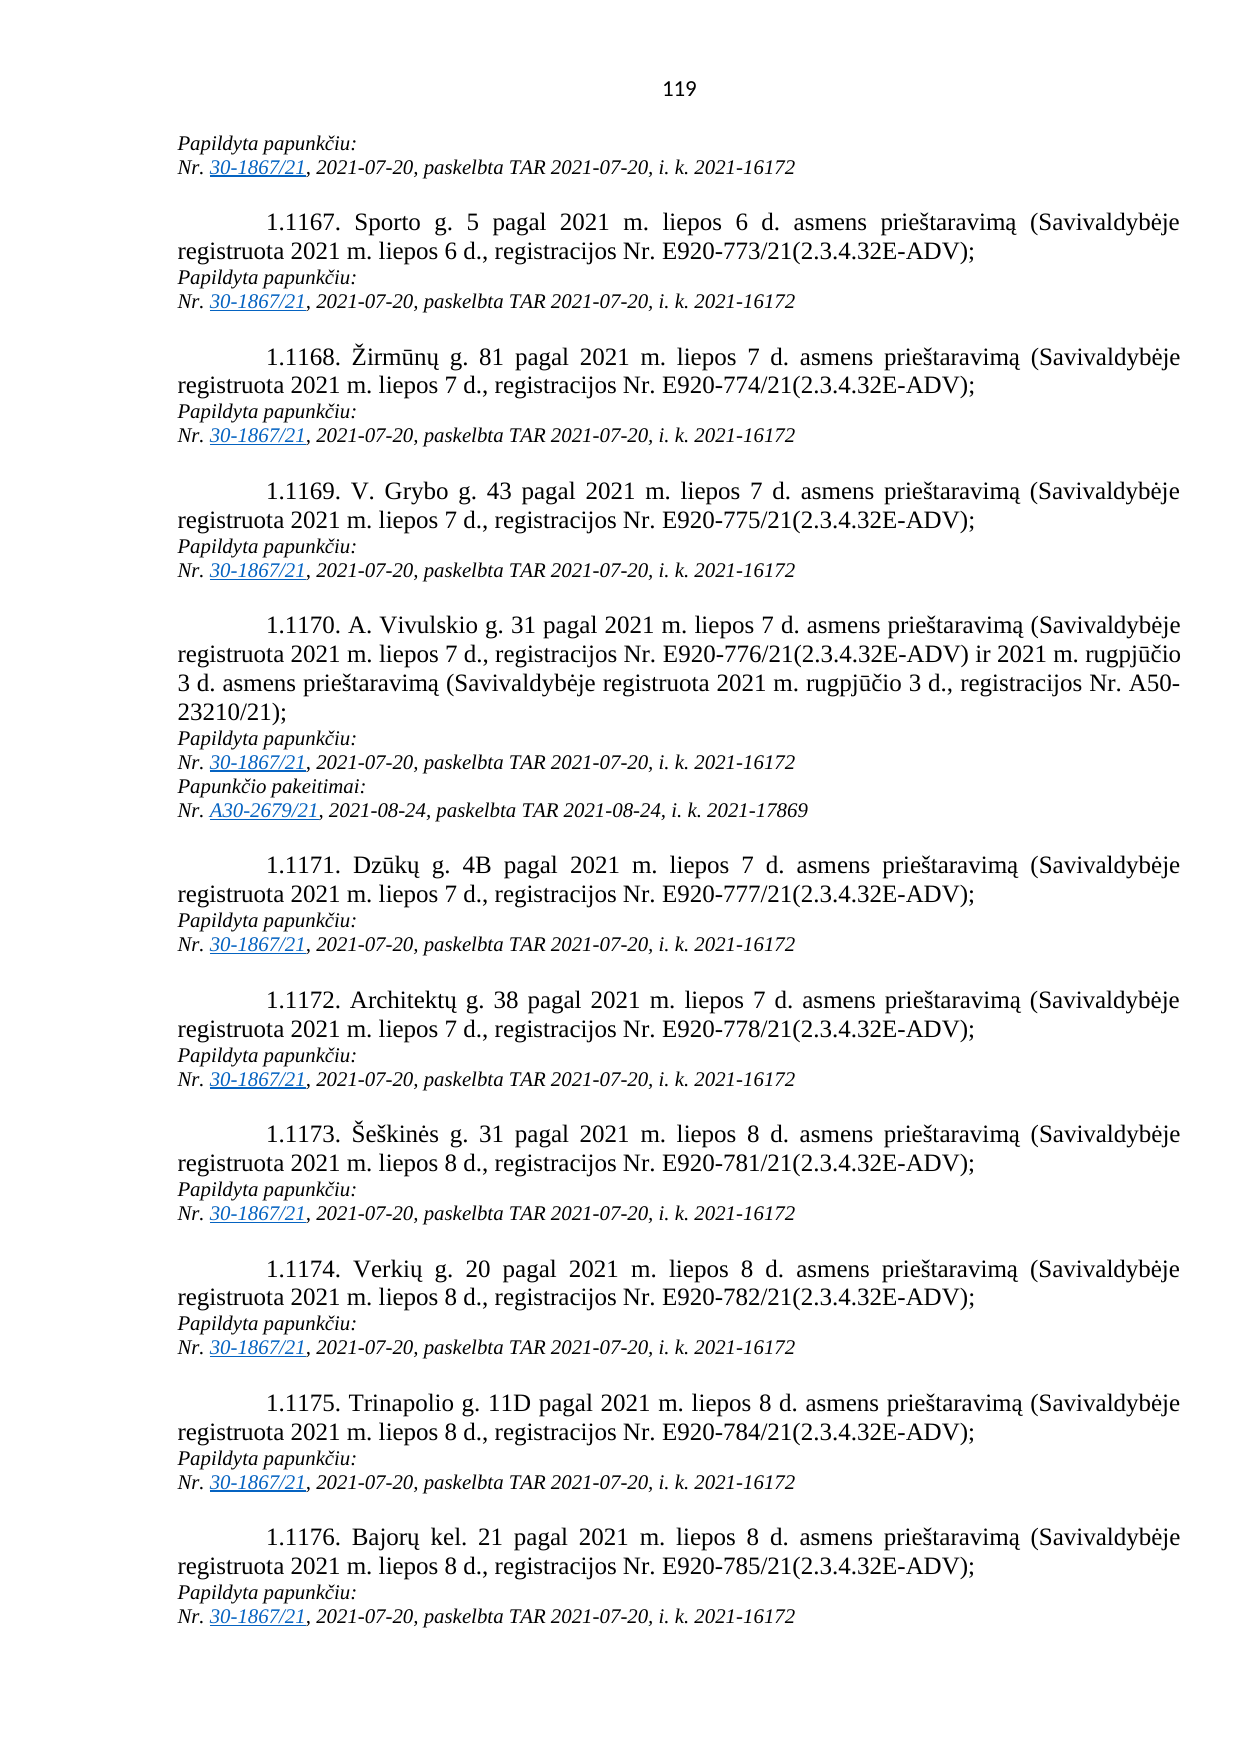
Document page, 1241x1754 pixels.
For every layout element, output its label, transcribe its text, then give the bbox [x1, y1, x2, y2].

text Nr. 30-1867/21, 2021-07-20, paskelbta TAR 2021-07-20, i. k. 2021-16172 [177, 932, 1181, 956]
text Papildyta papunkčiu: [177, 265, 1181, 289]
text 1.1171. Dzūkų g. 4B pagal 2021 m. liepos 7 d. asmens prieštaravimą (Savivaldybėje registruota 2021 m. liepos 7 d., registracijos Nr. E920-777/21(2.3.4.32E-ADV); [177, 851, 1181, 908]
text Papildyta papunkčiu: [177, 1580, 1181, 1604]
text Nr. 30-1867/21, 2021-07-20, paskelbta TAR 2021-07-20, i. k. 2021-16172 [177, 1470, 1181, 1494]
text Papildyta papunkčiu: [177, 726, 1181, 750]
text 1.1168. Žirmūnų g. 81 pagal 2021 m. liepos 7 d. asmens prieštaravimą (Savivaldybėje registruota 2021 m. liepos 7 d., registracijos Nr. E920-774/21(2.3.4.32E-ADV); [177, 342, 1181, 399]
text Nr. 30-1867/21, 2021-07-20, paskelbta TAR 2021-07-20, i. k. 2021-16172 [177, 423, 1181, 447]
text Nr. 30-1867/21, 2021-07-20, paskelbta TAR 2021-07-20, i. k. 2021-16172 [177, 1335, 1181, 1359]
text Papildyta papunkčiu: [177, 908, 1181, 932]
text Nr. A30-2679/21, 2021-08-24, paskelbta TAR 2021-08-24, i. k. 2021-17869 [177, 798, 1181, 822]
text 1.1175. Trinapolio g. 11D pagal 2021 m. liepos 8 d. asmens prieštaravimą (Savivaldybėje registruota 2021 m. liepos 8 d., registracijos Nr. E920-784/21(2.3.4.32E-ADV); [177, 1388, 1181, 1446]
text 1.1169. V. Grybo g. 43 pagal 2021 m. liepos 7 d. asmens prieštaravimą (Savivaldybėje registruota 2021 m. liepos 7 d., registracijos Nr. E920-775/21(2.3.4.32E-ADV); [177, 476, 1181, 534]
text Nr. 30-1867/21, 2021-07-20, paskelbta TAR 2021-07-20, i. k. 2021-16172 [177, 289, 1181, 313]
text Papildyta papunkčiu: [177, 1042, 1181, 1067]
text Papildyta papunkčiu: [177, 1311, 1181, 1335]
text Papildyta papunkčiu: [177, 534, 1181, 558]
text 1.1173. Šeškinės g. 31 pagal 2021 m. liepos 8 d. asmens prieštaravimą (Savivaldybėje registruota 2021 m. liepos 8 d., registracijos Nr. E920-781/21(2.3.4.32E-ADV); [177, 1119, 1181, 1177]
text 1.1170. A. Vivulskio g. 31 pagal 2021 m. liepos 7 d. asmens prieštaravimą (Savivaldybėje registruota 2021 m. liepos 7 d., registracijos Nr. E920-776/21(2.3.4.32E-ADV) ir 2021 m. rugpjūčio 3 d. asmens prieštaravimą (Savivaldybėje registruota 2021 m. rugpjūčio 3 d., registracijos Nr. A50-23210/21); [177, 611, 1181, 726]
text Nr. 30-1867/21, 2021-07-20, paskelbta TAR 2021-07-20, i. k. 2021-16172 [177, 1067, 1181, 1091]
text 1.1167. Sporto g. 5 pagal 2021 m. liepos 6 d. asmens prieštaravimą (Savivaldybėje registruota 2021 m. liepos 6 d., registracijos Nr. E920-773/21(2.3.4.32E-ADV); [177, 207, 1181, 265]
text Nr. 30-1867/21, 2021-07-20, paskelbta TAR 2021-07-20, i. k. 2021-16172 [177, 750, 1181, 774]
text Nr. 30-1867/21, 2021-07-20, paskelbta TAR 2021-07-20, i. k. 2021-16172 [177, 558, 1181, 582]
text Papildyta papunkčiu: [177, 399, 1181, 423]
text 1.1172. Architektų g. 38 pagal 2021 m. liepos 7 d. asmens prieštaravimą (Savivaldybėje registruota 2021 m. liepos 7 d., registracijos Nr. E920-778/21(2.3.4.32E-ADV); [177, 985, 1181, 1042]
text Papildyta papunkčiu: [177, 1446, 1181, 1470]
text Nr. 30-1867/21, 2021-07-20, paskelbta TAR 2021-07-20, i. k. 2021-16172 [177, 1604, 1181, 1628]
text Papildyta papunkčiu: [177, 131, 1181, 155]
text Nr. 30-1867/21, 2021-07-20, paskelbta TAR 2021-07-20, i. k. 2021-16172 [177, 155, 1181, 179]
text Papildyta papunkčiu: [177, 1177, 1181, 1201]
text 1.1176. Bajorų kel. 21 pagal 2021 m. liepos 8 d. asmens prieštaravimą (Savivaldybėje registruota 2021 m. liepos 8 d., registracijos Nr. E920-785/21(2.3.4.32E-ADV); [177, 1522, 1181, 1580]
text Nr. 30-1867/21, 2021-07-20, paskelbta TAR 2021-07-20, i. k. 2021-16172 [177, 1201, 1181, 1225]
text Papunkčio pakeitimai: [177, 774, 1181, 798]
text 1.1174. Verkių g. 20 pagal 2021 m. liepos 8 d. asmens prieštaravimą (Savivaldybėje registruota 2021 m. liepos 8 d., registracijos Nr. E920-782/21(2.3.4.32E-ADV); [177, 1254, 1181, 1311]
